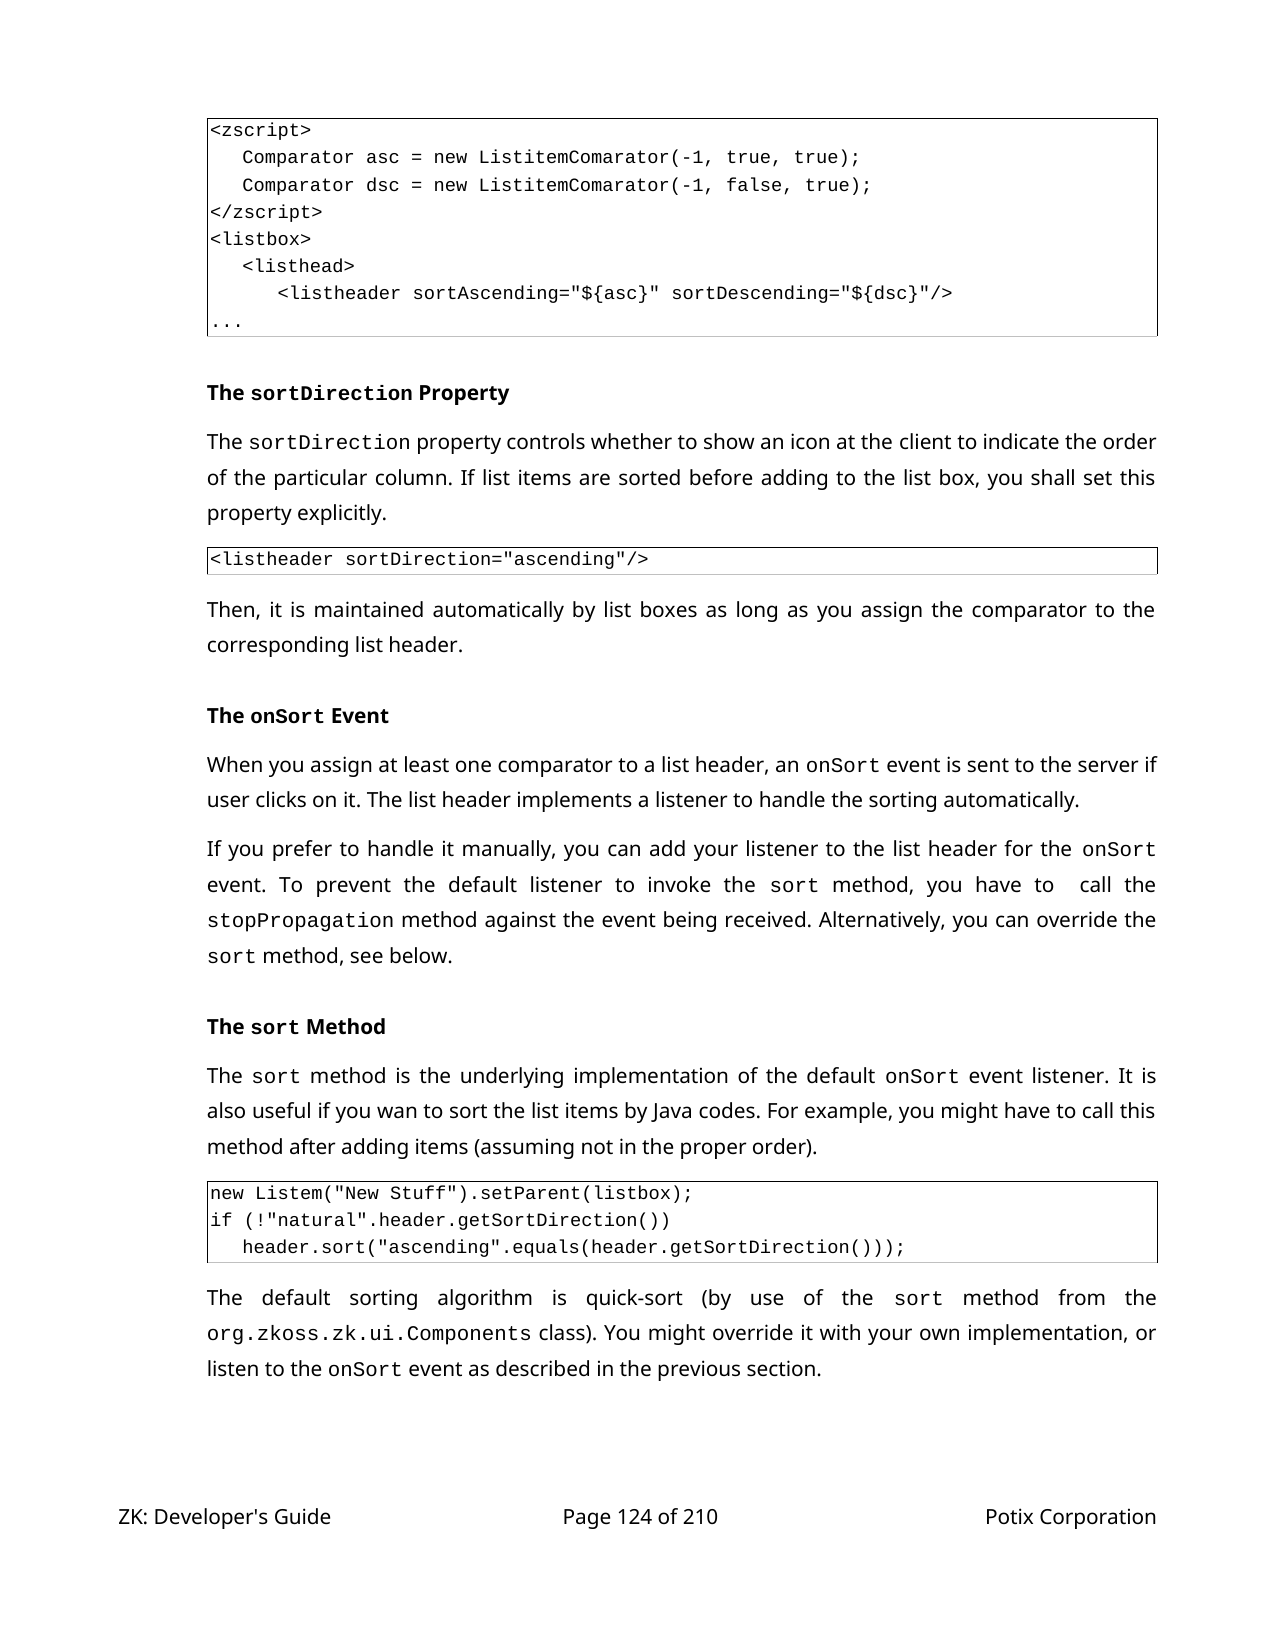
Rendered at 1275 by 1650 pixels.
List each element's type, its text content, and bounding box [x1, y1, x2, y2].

text </zscript> [208, 200, 1157, 224]
text if (!"natural".header.getSortDirection()) [208, 1208, 1157, 1232]
text header.sort("ascending".equals(header.getSortDirection())); [208, 1235, 1157, 1262]
text <listbox> [208, 227, 1157, 251]
text <listheader sortAscending="${asc}" sortDescending="${dsc}"/> [208, 281, 1157, 306]
text Comparator dsc = new ListitemComarator(-1, false, true); [208, 172, 1157, 197]
text When you assign at least one comparator to a list header, an onSort event is sent to the server if user clicks on it. The list header implements a listener to handle the sorting automatically. [207, 750, 1157, 814]
text new Listem("New Stuff").setParent(listbox); [208, 1182, 1157, 1205]
text Comparator asc = new ListitemComarator(-1, true, true); [208, 145, 1157, 169]
subtitle The onSort Event [207, 701, 1157, 729]
text ... [208, 308, 1157, 336]
text <zscript> [208, 119, 1157, 142]
text <listhead> [208, 254, 1157, 278]
text The default sorting algorithm is quick-sort (by use of the sort method from the org.zkoss.zk.ui.Components class). You might override it with your own implementation, or listen to the onSort event as described in the previous section. [207, 1283, 1157, 1383]
text Then, it is maintained automatically by list boxes as long as you assign the comparator to the corresponding list header. [207, 595, 1157, 658]
text The sort method is the underlying implementation of the default onSort event listener. It is also useful if you wan to sort the list items by Java codes. For example, you might have to call this method after adding items (assuming not in the proper order). [207, 1061, 1157, 1160]
text The sortDirection property controls whether to show an icon at the client to indicate the order of the particular column. If list items are sorted before adding to the list box, you shall set this property explicitly. [207, 427, 1157, 526]
text If you prefer to handle it manually, you can add your listener to the list header for the onSort event. To prevent the default listener to invoke the sort method, you have to call the stopPropagation method against the event being received. Alternatively, you can override the sort method, see below. [207, 834, 1157, 969]
subtitle The sortDirection Property [207, 378, 1157, 407]
text <listheader sortDirection="ascending"/> [208, 548, 1157, 574]
subtitle The sort Method [207, 1012, 1157, 1041]
